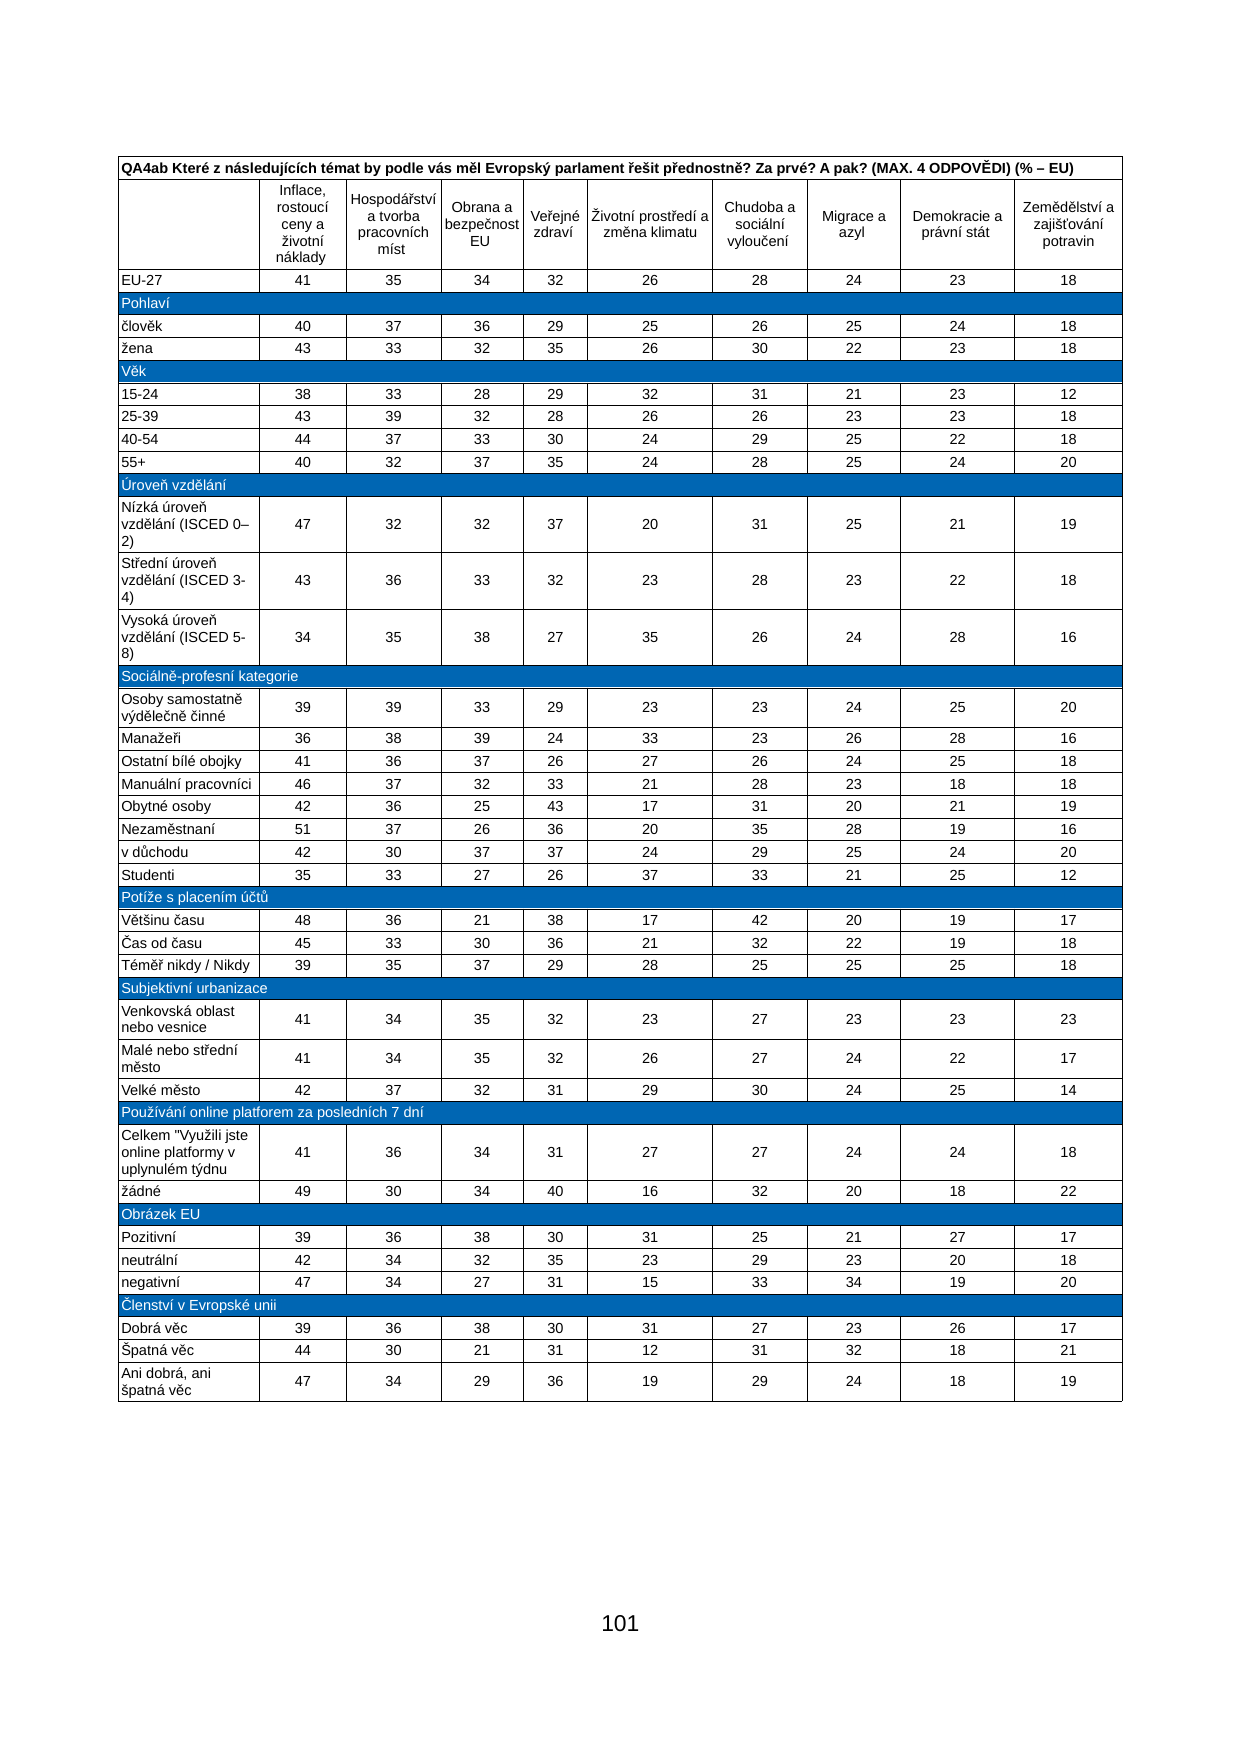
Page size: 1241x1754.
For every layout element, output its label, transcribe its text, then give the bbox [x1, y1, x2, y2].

table_cell 28 [713, 553, 807, 608]
table_cell 35 [524, 452, 587, 473]
table_cell 29 [713, 429, 807, 451]
table_cell 39 [260, 1226, 346, 1248]
table_cell 32 [588, 384, 712, 405]
table_cell žena [119, 338, 259, 360]
table_cell 37 [347, 315, 441, 337]
table_cell 28 [713, 773, 807, 795]
table_cell [119, 180, 259, 269]
table_cell 25 [901, 1079, 1014, 1101]
table_cell 18 [1015, 406, 1122, 428]
table_cell 25 [901, 689, 1014, 727]
table_cell 19 [901, 932, 1014, 954]
table_cell 30 [713, 1079, 807, 1101]
table_cell 24 [901, 315, 1014, 337]
table_cell 18 [1015, 955, 1122, 977]
table_cell 41 [260, 751, 346, 772]
table_cell 37 [347, 773, 441, 795]
table_cell 23 [588, 689, 712, 727]
table_cell 36 [347, 751, 441, 772]
table_cell 25 [808, 315, 900, 337]
table_cell 29 [524, 689, 587, 727]
table_cell 21 [808, 1226, 900, 1248]
table_cell 18 [901, 1181, 1014, 1203]
table_cell Velké město [119, 1079, 259, 1101]
table_cell Obrana a bezpečnost EU [442, 180, 523, 269]
table_cell Manažeři [119, 728, 259, 749]
table_cell 20 [1015, 1272, 1122, 1293]
table_cell 34 [347, 1363, 441, 1401]
table_cell Dobrá věc [119, 1317, 259, 1339]
table_cell 28 [713, 270, 807, 292]
table_cell Chudoba a sociální vyloučení [713, 180, 807, 269]
table_cell 36 [347, 553, 441, 608]
table_cell 36 [347, 796, 441, 818]
table_cell 33 [442, 429, 523, 451]
table_cell Obytné osoby [119, 796, 259, 818]
table_cell 34 [442, 270, 523, 292]
table_cell 32 [442, 497, 523, 552]
table_cell 36 [442, 315, 523, 337]
table_cell 35 [347, 955, 441, 977]
table_cell 35 [442, 1040, 523, 1078]
table_cell 27 [442, 1272, 523, 1293]
table_cell 24 [588, 452, 712, 473]
table_cell 38 [442, 1317, 523, 1339]
table_cell 33 [347, 338, 441, 360]
table_cell 37 [442, 751, 523, 772]
table_cell Celkem "Využili jste online platformy v uplynulém týdnu [119, 1125, 259, 1180]
table_cell 18 [1015, 1125, 1122, 1180]
table_cell 22 [901, 1040, 1014, 1078]
table_cell 33 [524, 773, 587, 795]
table_cell 26 [901, 1317, 1014, 1339]
table_cell 41 [260, 1000, 346, 1039]
table_cell 24 [808, 1079, 900, 1101]
table_cell 29 [524, 315, 587, 337]
table_cell 25 [901, 751, 1014, 772]
table_cell 25-39 [119, 406, 259, 428]
table_cell 21 [588, 773, 712, 795]
table_cell 19 [901, 910, 1014, 931]
table_cell 19 [901, 819, 1014, 840]
table_cell EU-27 [119, 270, 259, 292]
table_cell 28 [524, 406, 587, 428]
table_cell 31 [713, 1340, 807, 1362]
table_cell 27 [524, 610, 587, 665]
table_cell 25 [901, 955, 1014, 977]
table_cell 19 [1015, 497, 1122, 552]
table_cell Demokracie a právní stát [901, 180, 1014, 269]
table_cell 36 [347, 910, 441, 931]
table_cell 38 [347, 728, 441, 749]
table_cell Střední úroveň vzdělání (ISCED 3-4) [119, 553, 259, 608]
table_cell 44 [260, 1340, 346, 1362]
table_cell 30 [442, 932, 523, 954]
table_cell 34 [347, 1249, 441, 1271]
table_cell 34 [347, 1040, 441, 1078]
table_cell Sociálně-profesní kategorie [119, 666, 1122, 687]
table_cell 19 [1015, 796, 1122, 818]
table_cell 41 [260, 1040, 346, 1078]
table_cell 18 [1015, 338, 1122, 360]
table_cell 26 [524, 751, 587, 772]
table_cell 12 [1015, 384, 1122, 405]
table_cell 42 [260, 1249, 346, 1271]
table_cell Vysoká úroveň vzdělání (ISCED 5-8) [119, 610, 259, 665]
table_cell 25 [808, 955, 900, 977]
table_cell 33 [442, 689, 523, 727]
table_cell 23 [808, 406, 900, 428]
table_cell 16 [588, 1181, 712, 1203]
table_cell 21 [901, 497, 1014, 552]
table_cell Čas od času [119, 932, 259, 954]
table_cell 24 [524, 728, 587, 749]
table_cell Nezaměstnaní [119, 819, 259, 840]
table_cell 40-54 [119, 429, 259, 451]
table_cell 32 [347, 452, 441, 473]
table_cell 32 [524, 553, 587, 608]
table_cell 26 [524, 864, 587, 886]
table_cell 32 [442, 773, 523, 795]
table_cell 12 [1015, 864, 1122, 886]
table_cell 25 [808, 497, 900, 552]
table_cell 25 [713, 1226, 807, 1248]
table_cell 21 [808, 864, 900, 886]
table_cell 42 [260, 1079, 346, 1101]
table_cell 23 [901, 384, 1014, 405]
table_cell 25 [442, 796, 523, 818]
table_cell 18 [901, 1340, 1014, 1362]
table_cell 29 [524, 384, 587, 405]
table_cell 36 [524, 1363, 587, 1401]
table_cell 33 [347, 864, 441, 886]
table_cell 16 [1015, 819, 1122, 840]
table_cell 23 [808, 1249, 900, 1271]
table_cell 45 [260, 932, 346, 954]
table_cell 29 [588, 1079, 712, 1101]
table_cell 24 [808, 270, 900, 292]
table_cell 23 [808, 1317, 900, 1339]
table_cell 29 [713, 1363, 807, 1401]
table_cell 18 [1015, 553, 1122, 608]
table_cell 39 [260, 955, 346, 977]
table_cell 26 [588, 270, 712, 292]
table_cell 40 [260, 315, 346, 337]
table_cell 31 [588, 1317, 712, 1339]
table_cell 43 [260, 406, 346, 428]
table_cell 32 [713, 1181, 807, 1203]
table_cell 32 [524, 270, 587, 292]
table_cell 26 [713, 406, 807, 428]
table_cell 23 [901, 270, 1014, 292]
table_cell 32 [442, 1079, 523, 1101]
table_cell negativní [119, 1272, 259, 1293]
table_cell žádné [119, 1181, 259, 1203]
table_cell Téměř nikdy / Nikdy [119, 955, 259, 977]
table_cell 47 [260, 1272, 346, 1293]
table_cell 38 [524, 910, 587, 931]
table_cell 24 [808, 610, 900, 665]
table_cell Inflace, rostoucí ceny a životní náklady [260, 180, 346, 269]
table_cell 37 [442, 955, 523, 977]
table_cell 22 [1015, 1181, 1122, 1203]
table_cell Venkovská oblast nebo vesnice [119, 1000, 259, 1039]
table_cell 37 [442, 452, 523, 473]
table_cell 42 [713, 910, 807, 931]
table_cell Hospodářství a tvorba pracovních míst [347, 180, 441, 269]
table_cell 34 [347, 1272, 441, 1293]
table_cell 26 [713, 751, 807, 772]
table_cell Osoby samostatně výdělečně činné [119, 689, 259, 727]
table_cell 18 [1015, 315, 1122, 337]
table_cell 21 [588, 932, 712, 954]
table_cell 35 [347, 610, 441, 665]
table_cell 25 [808, 452, 900, 473]
table_cell 23 [713, 689, 807, 727]
table_cell 39 [442, 728, 523, 749]
table_cell 27 [713, 1317, 807, 1339]
table_cell Většinu času [119, 910, 259, 931]
table_cell 31 [588, 1226, 712, 1248]
table_cell 15 [588, 1272, 712, 1293]
table_cell 51 [260, 819, 346, 840]
table_cell 33 [347, 384, 441, 405]
table_cell 42 [260, 841, 346, 863]
table_cell 30 [524, 1226, 587, 1248]
table_cell 18 [1015, 751, 1122, 772]
table_cell 40 [524, 1181, 587, 1203]
table_cell 23 [901, 338, 1014, 360]
table_cell 24 [808, 751, 900, 772]
table_cell 22 [901, 429, 1014, 451]
table_cell 24 [901, 1125, 1014, 1180]
table_cell 19 [588, 1363, 712, 1401]
table_cell 33 [713, 1272, 807, 1293]
table_cell v důchodu [119, 841, 259, 863]
table_cell 31 [524, 1125, 587, 1180]
table_cell 43 [260, 338, 346, 360]
table_cell 30 [347, 1181, 441, 1203]
table_cell 37 [442, 841, 523, 863]
table_cell 27 [588, 1125, 712, 1180]
table_cell 26 [713, 315, 807, 337]
table_cell 27 [713, 1040, 807, 1078]
table_cell Pohlaví [119, 293, 1122, 314]
table_cell 37 [347, 429, 441, 451]
table_cell 32 [442, 406, 523, 428]
table_cell 36 [524, 932, 587, 954]
table_cell 32 [808, 1340, 900, 1362]
table_cell Pozitivní [119, 1226, 259, 1248]
table_cell 18 [1015, 1249, 1122, 1271]
table_cell 17 [1015, 1317, 1122, 1339]
table_cell Věk [119, 361, 1122, 382]
table_cell 20 [588, 497, 712, 552]
table_cell 22 [808, 338, 900, 360]
table_cell 23 [588, 1249, 712, 1271]
table_cell 21 [901, 796, 1014, 818]
table_cell 20 [588, 819, 712, 840]
table_cell 22 [808, 932, 900, 954]
table_cell Veřejné zdraví [524, 180, 587, 269]
table_cell Úroveň vzdělání [119, 474, 1122, 496]
table_cell 15-24 [119, 384, 259, 405]
table_cell 30 [524, 429, 587, 451]
table_cell 20 [808, 796, 900, 818]
table_cell 32 [347, 497, 441, 552]
table_cell 35 [588, 610, 712, 665]
table_cell 35 [524, 1249, 587, 1271]
table_cell 28 [901, 728, 1014, 749]
table_cell 17 [1015, 1226, 1122, 1248]
table_cell 25 [713, 955, 807, 977]
table_cell 23 [1015, 1000, 1122, 1039]
table_cell 36 [260, 728, 346, 749]
table_cell 20 [1015, 841, 1122, 863]
table_cell 16 [1015, 610, 1122, 665]
table_cell Malé nebo střední město [119, 1040, 259, 1078]
table_cell 33 [442, 553, 523, 608]
table_cell 34 [260, 610, 346, 665]
table_cell 37 [588, 864, 712, 886]
table_cell 39 [347, 406, 441, 428]
table_cell 18 [901, 773, 1014, 795]
table_cell 17 [1015, 1040, 1122, 1078]
table_cell 24 [588, 429, 712, 451]
table_cell 34 [808, 1272, 900, 1293]
table_cell 32 [713, 932, 807, 954]
table_cell Migrace a azyl [808, 180, 900, 269]
table_cell 38 [442, 1226, 523, 1248]
table_cell 43 [524, 796, 587, 818]
table_cell 20 [1015, 452, 1122, 473]
table_cell 35 [442, 1000, 523, 1039]
table_cell 21 [442, 1340, 523, 1362]
table_cell 36 [347, 1317, 441, 1339]
table_cell 38 [260, 384, 346, 405]
table_cell 30 [347, 841, 441, 863]
table_cell člověk [119, 315, 259, 337]
table_cell 43 [260, 553, 346, 608]
table_cell 27 [442, 864, 523, 886]
table_cell Obrázek EU [119, 1204, 1122, 1225]
table_cell 22 [901, 553, 1014, 608]
table_cell 18 [901, 1363, 1014, 1401]
table_cell 29 [442, 1363, 523, 1401]
table_cell 24 [901, 841, 1014, 863]
table_cell 19 [901, 1272, 1014, 1293]
table_cell 37 [524, 497, 587, 552]
table_cell 38 [442, 610, 523, 665]
table_cell Potíže s placením účtů [119, 887, 1122, 908]
table_cell 40 [260, 452, 346, 473]
table_cell 41 [260, 270, 346, 292]
table_cell 28 [588, 955, 712, 977]
table_cell 21 [442, 910, 523, 931]
table_cell 26 [588, 338, 712, 360]
table_cell Studenti [119, 864, 259, 886]
table_cell 47 [260, 1363, 346, 1401]
table_cell 31 [713, 497, 807, 552]
table_cell 29 [713, 841, 807, 863]
table_cell 34 [442, 1125, 523, 1180]
table_cell 26 [588, 1040, 712, 1078]
table_cell 36 [524, 819, 587, 840]
table_cell Ani dobrá, ani špatná věc [119, 1363, 259, 1401]
table_cell neutrální [119, 1249, 259, 1271]
table_cell 28 [713, 452, 807, 473]
table_cell 30 [347, 1340, 441, 1362]
table_cell 19 [1015, 1363, 1122, 1401]
table_cell 26 [713, 610, 807, 665]
table_cell 25 [588, 315, 712, 337]
table_cell 29 [713, 1249, 807, 1271]
table_cell 25 [808, 429, 900, 451]
table_cell 35 [713, 819, 807, 840]
table_cell 31 [524, 1340, 587, 1362]
table_cell 28 [442, 384, 523, 405]
table_cell 18 [1015, 932, 1122, 954]
table_cell Členství v Evropské unii [119, 1295, 1122, 1316]
table_cell 46 [260, 773, 346, 795]
table_cell 37 [524, 841, 587, 863]
table_cell Subjektivní urbanizace [119, 978, 1122, 999]
table_cell 23 [808, 773, 900, 795]
table_cell 34 [347, 1000, 441, 1039]
table_cell Nízká úroveň vzdělání (ISCED 0–2) [119, 497, 259, 552]
table_cell 21 [1015, 1340, 1122, 1362]
table_cell Špatná věc [119, 1340, 259, 1362]
table_cell 35 [347, 270, 441, 292]
table_cell 24 [808, 1040, 900, 1078]
table_cell 33 [588, 728, 712, 749]
table_cell 23 [588, 1000, 712, 1039]
table_cell 29 [524, 955, 587, 977]
table_cell Zemědělství a zajišťování potravin [1015, 180, 1122, 269]
table_cell Manuální pracovníci [119, 773, 259, 795]
table_cell 48 [260, 910, 346, 931]
table_cell 39 [260, 689, 346, 727]
table_cell 17 [588, 910, 712, 931]
table_cell 41 [260, 1125, 346, 1180]
table_cell 28 [808, 819, 900, 840]
table_cell 33 [347, 932, 441, 954]
table_cell 26 [808, 728, 900, 749]
table_cell 17 [588, 796, 712, 818]
table_cell 39 [347, 689, 441, 727]
table_cell Používání online platforem za posledních 7 dní [119, 1102, 1122, 1124]
table_cell 28 [901, 610, 1014, 665]
table_cell 44 [260, 429, 346, 451]
table_cell Životní prostředí a změna klimatu [588, 180, 712, 269]
table_cell 25 [901, 864, 1014, 886]
table_cell 23 [901, 1000, 1014, 1039]
table_cell 27 [713, 1125, 807, 1180]
table_cell 32 [524, 1000, 587, 1039]
table_cell 31 [713, 384, 807, 405]
table_cell 37 [347, 1079, 441, 1101]
table_cell 24 [901, 452, 1014, 473]
table_cell 49 [260, 1181, 346, 1203]
table_cell 24 [808, 689, 900, 727]
table_cell 27 [901, 1226, 1014, 1248]
table_cell 20 [808, 910, 900, 931]
table_cell 30 [713, 338, 807, 360]
table_cell 32 [442, 338, 523, 360]
table_cell 32 [524, 1040, 587, 1078]
table_cell 24 [588, 841, 712, 863]
table_cell 35 [260, 864, 346, 886]
table_cell 26 [588, 406, 712, 428]
table_cell 32 [442, 1249, 523, 1271]
table_cell 17 [1015, 910, 1122, 931]
table_cell 24 [808, 1125, 900, 1180]
table_header QA4ab Které z následujících témat by podle vás měl Evropský parlament řešit přednostně? Za prvé? A pak? (MAX. 4 ODPOVĚDI) (% – EU) [119, 157, 1122, 179]
table_cell 24 [808, 1363, 900, 1401]
table_cell 37 [347, 819, 441, 840]
table_cell 31 [524, 1272, 587, 1293]
table_cell 36 [347, 1125, 441, 1180]
table_cell 39 [260, 1317, 346, 1339]
table_cell 35 [524, 338, 587, 360]
table_cell 55+ [119, 452, 259, 473]
table_cell 14 [1015, 1079, 1122, 1101]
table_cell 18 [1015, 429, 1122, 451]
table_cell 36 [347, 1226, 441, 1248]
table_cell 27 [588, 751, 712, 772]
table_cell 23 [808, 1000, 900, 1039]
table_cell 20 [1015, 689, 1122, 727]
table_cell 23 [808, 553, 900, 608]
table_cell 25 [808, 841, 900, 863]
table_cell 31 [524, 1079, 587, 1101]
table_cell 23 [588, 553, 712, 608]
table_cell 42 [260, 796, 346, 818]
table_cell 18 [1015, 773, 1122, 795]
table_cell 23 [901, 406, 1014, 428]
table_cell 30 [524, 1317, 587, 1339]
table_cell 20 [808, 1181, 900, 1203]
table_cell 31 [713, 796, 807, 818]
table_cell 34 [442, 1181, 523, 1203]
table_cell 23 [713, 728, 807, 749]
table_cell 27 [713, 1000, 807, 1039]
table_cell 26 [442, 819, 523, 840]
table_cell 47 [260, 497, 346, 552]
table_cell 12 [588, 1340, 712, 1362]
table_cell 21 [808, 384, 900, 405]
table_cell 18 [1015, 270, 1122, 292]
table_cell Ostatní bílé obojky [119, 751, 259, 772]
table_cell 16 [1015, 728, 1122, 749]
table_cell 20 [901, 1249, 1014, 1271]
table_cell 33 [713, 864, 807, 886]
